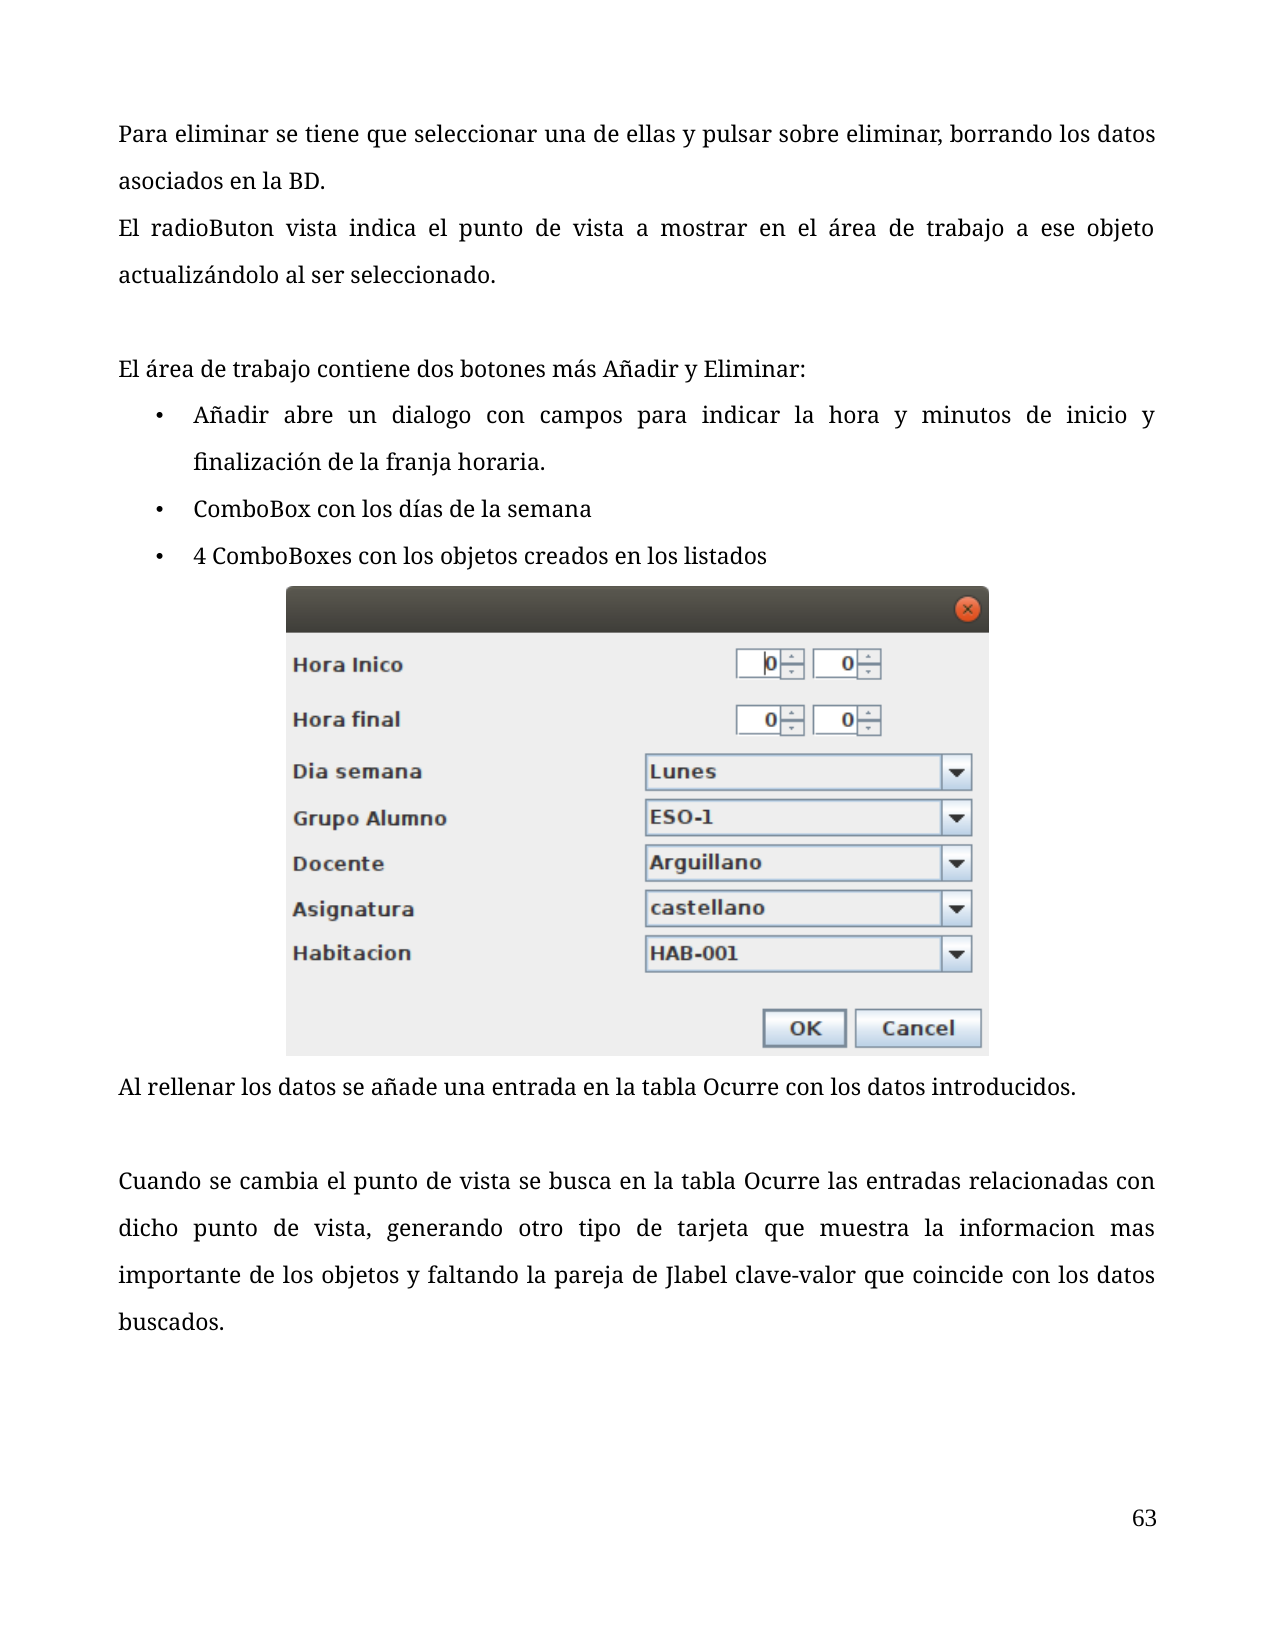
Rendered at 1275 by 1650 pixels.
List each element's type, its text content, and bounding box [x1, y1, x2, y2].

list Añadir abre un dialogo con campos para indicar la hora y minutos de inicio y finalización de la franja horaria. [156, 399, 1157, 477]
text El área de trabajo contiene dos botones más Añadir y Eliminar: [118, 352, 1157, 384]
list 4 ComboBoxes con los objetos creados en los listados [156, 540, 1157, 571]
picture [286, 586, 989, 1056]
text El radioButon vista indica el punto de vista a mostrar en el área de trabajo a ese objeto actualizándolo al ser seleccionado. [118, 212, 1157, 290]
text Al rellenar los datos se añade una entrada en la tabla Ocurre con los datos introducidos. [118, 1056, 1157, 1102]
list ComboBox con los días de la semana [156, 493, 1157, 524]
text Para eliminar se tiene que seleccionar una de ellas y pulsar sobre eliminar, borrando los datos asociados en la BD. [118, 118, 1157, 196]
text Cuando se cambia el punto de vista se busca en la tabla Ocurre las entradas relacionadas con dicho punto de vista, generando otro tipo de tarjeta que muestra la informacion mas importante de los objetos y faltando la pareja de Jlabel clave-valor que coincide con los datos buscados. [118, 1165, 1157, 1337]
